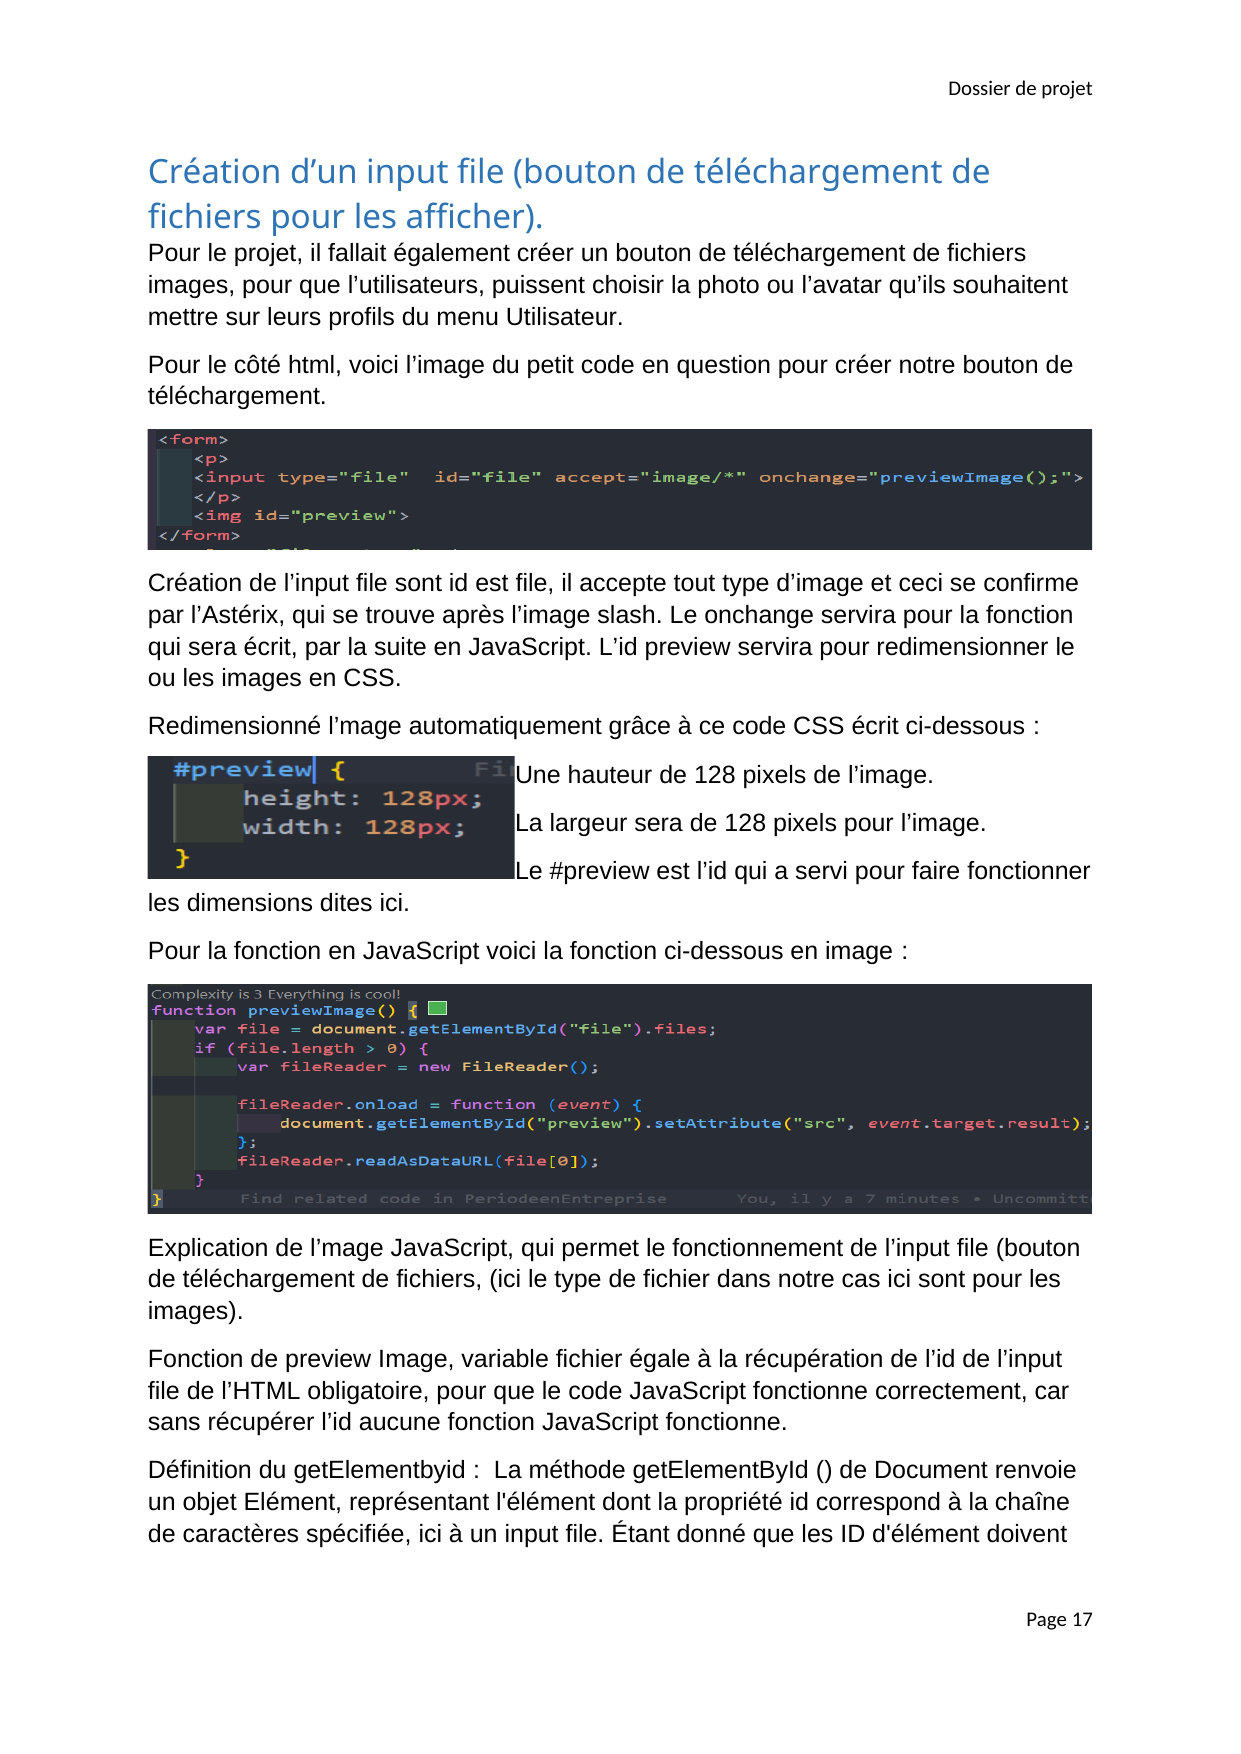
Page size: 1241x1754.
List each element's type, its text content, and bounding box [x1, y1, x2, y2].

subtitle Création d’un input file (bouton de téléchargement de fichiers pour les afficher). [148, 148, 1093, 238]
text Redimensionné l’mage automatiquement grâce à ce code CSS écrit ci-dessous : [148, 711, 1093, 740]
text Pour le projet, il fallait également créer un bouton de téléchargement de fichiers images, pour que l’utilisateurs, puissent choisir la photo ou l’avatar qu’ils souhaitent mettre sur leurs profils du menu Utilisateur. [148, 238, 1093, 330]
text Création de l’input file sont id est file, il accepte tout type d’image et ceci se confirme par l’Astérix, qui se trouve après l’image slash. Le onchange servira pour la fonction qui sera écrit, par la suite en JavaScript. L’id preview servira pour redimensionner le ou les images en CSS. [148, 568, 1093, 692]
text Une hauteur de 128 pixels de l’image. [515, 759, 1093, 788]
text Pour la fonction en JavaScript voici la fonction ci-dessous en image : [148, 936, 1093, 964]
text Le #preview est l’id qui a servi pour faire fonctionner les dimensions dites ici. [148, 856, 1093, 916]
text Pour le côté html, voici l’image du petit code en question pour créer notre bouton de téléchargement. [148, 350, 1093, 410]
text Définition du getElementbyid : La méthode getElementById () de Document renvoie un objet Elément, représentant l'élément dont la propriété id correspond à la chaîne de caractères spécifiée, ici à un input file. Étant donné que les ID d'élément doivent [148, 1455, 1093, 1547]
text Explication de l’mage JavaScript, qui permet le fonctionnement de l’input file (bouton de téléchargement de fichiers, (ici le type de fichier dans notre cas ici sont pour les images). [148, 1233, 1093, 1324]
text La largeur sera de 128 pixels pour l’image. [515, 808, 1093, 837]
text Fonction de preview Image, variable fichier égale à la récupération de l’id de l’input file de l’HTML obligatoire, pour que le code JavaScript fonctionne correctement, car sans récupérer l’id aucune fonction JavaScript fonctionne. [148, 1344, 1093, 1436]
